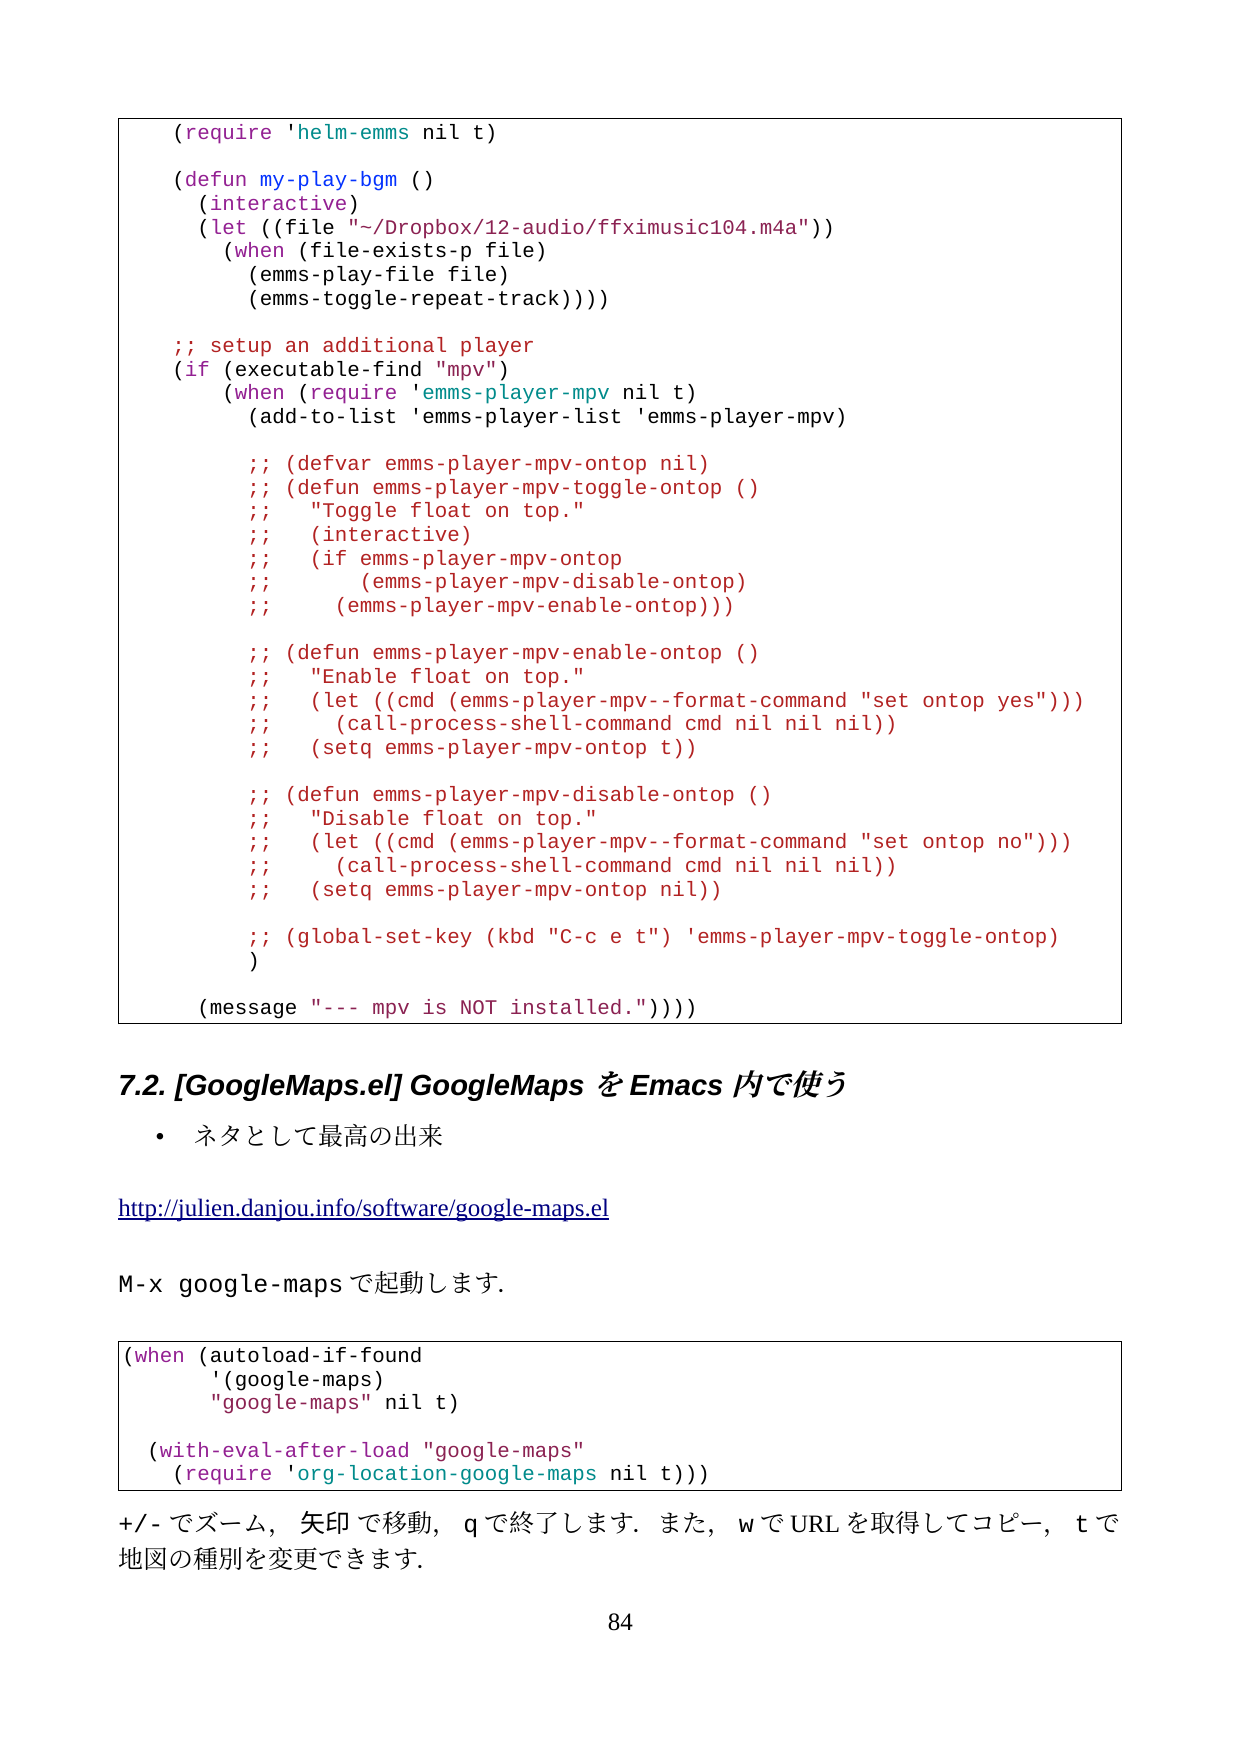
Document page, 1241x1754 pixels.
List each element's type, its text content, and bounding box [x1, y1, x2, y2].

text M-x google-maps で起動します． [118, 1263, 1122, 1328]
subtitle [GoogleMaps.el] GoogleMaps を Emacs 内で使う [118, 1062, 1122, 1104]
text (message "--- mpv is NOT installed.")))) [119, 993, 1121, 1023]
text (interactive) [119, 189, 1121, 213]
text (when (autoload-if-found [119, 1342, 1121, 1365]
text http://julien.danjou.info/software/google-maps.el [118, 1193, 1122, 1251]
text (if (executable-find "mpv") [119, 354, 1121, 378]
text ;; (emms-player-mpv-disable-ontop) [119, 567, 1121, 591]
text ;; (setq emms-player-mpv-ontop t)) [119, 733, 1121, 757]
text (add-to-list 'emms-player-list 'emms-player-mpv) [119, 402, 1121, 426]
text (require 'org-location-google-maps nil t))) [119, 1459, 1121, 1490]
text (emms-play-file file) [119, 260, 1121, 284]
text ;; (let ((cmd (emms-player-mpv--format-command "set ontop yes"))) [119, 686, 1121, 709]
text "google-maps" nil t) [119, 1388, 1121, 1412]
text ;; (let ((cmd (emms-player-mpv--format-command "set ontop no"))) [119, 827, 1121, 851]
text ;; (setq emms-player-mpv-ontop nil)) [119, 875, 1121, 898]
text ) [119, 946, 1121, 969]
text ;; (defun emms-player-mpv-toggle-ontop () [119, 473, 1121, 496]
text (require 'helm-emms nil t) [119, 119, 1121, 142]
text '(google-maps) [119, 1365, 1121, 1388]
text ;; (emms-player-mpv-enable-ontop))) [119, 591, 1121, 615]
text ;; "Disable float on top." [119, 804, 1121, 827]
text ;; (global-set-key (kbd "C-c e t") 'emms-player-mpv-toggle-ontop) [119, 922, 1121, 946]
text +/- でズーム， 矢印 で移動， q で終了します．また， w でURLを取得してコピー， t で地図の種別を変更できます． [118, 1503, 1122, 1576]
text (when (require 'emms-player-mpv nil t) [119, 378, 1121, 402]
text ;; (interactive) [119, 520, 1121, 544]
text (when (file-exists-p file) [119, 236, 1121, 260]
text ;; (defun emms-player-mpv-disable-ontop () [119, 780, 1121, 804]
text ;; "Toggle float on top." [119, 496, 1121, 520]
list ネタとして最高の出来 [156, 1116, 1122, 1181]
text (with-eval-after-load "google-maps" [119, 1436, 1121, 1459]
text (let ((file "~/Dropbox/12-audio/ffximusic104.m4a")) [119, 213, 1121, 236]
text ;; setup an additional player [119, 331, 1121, 354]
text ;; (call-process-shell-command cmd nil nil nil)) [119, 851, 1121, 875]
text (defun my-play-bgm () [119, 165, 1121, 189]
text ;; (if emms-player-mpv-ontop [119, 544, 1121, 567]
text ;; (defvar emms-player-mpv-ontop nil) [119, 449, 1121, 473]
text ;; "Enable float on top." [119, 662, 1121, 686]
text ;; (defun emms-player-mpv-enable-ontop () [119, 638, 1121, 662]
text (emms-toggle-repeat-track)))) [119, 284, 1121, 307]
text ;; (call-process-shell-command cmd nil nil nil)) [119, 709, 1121, 733]
